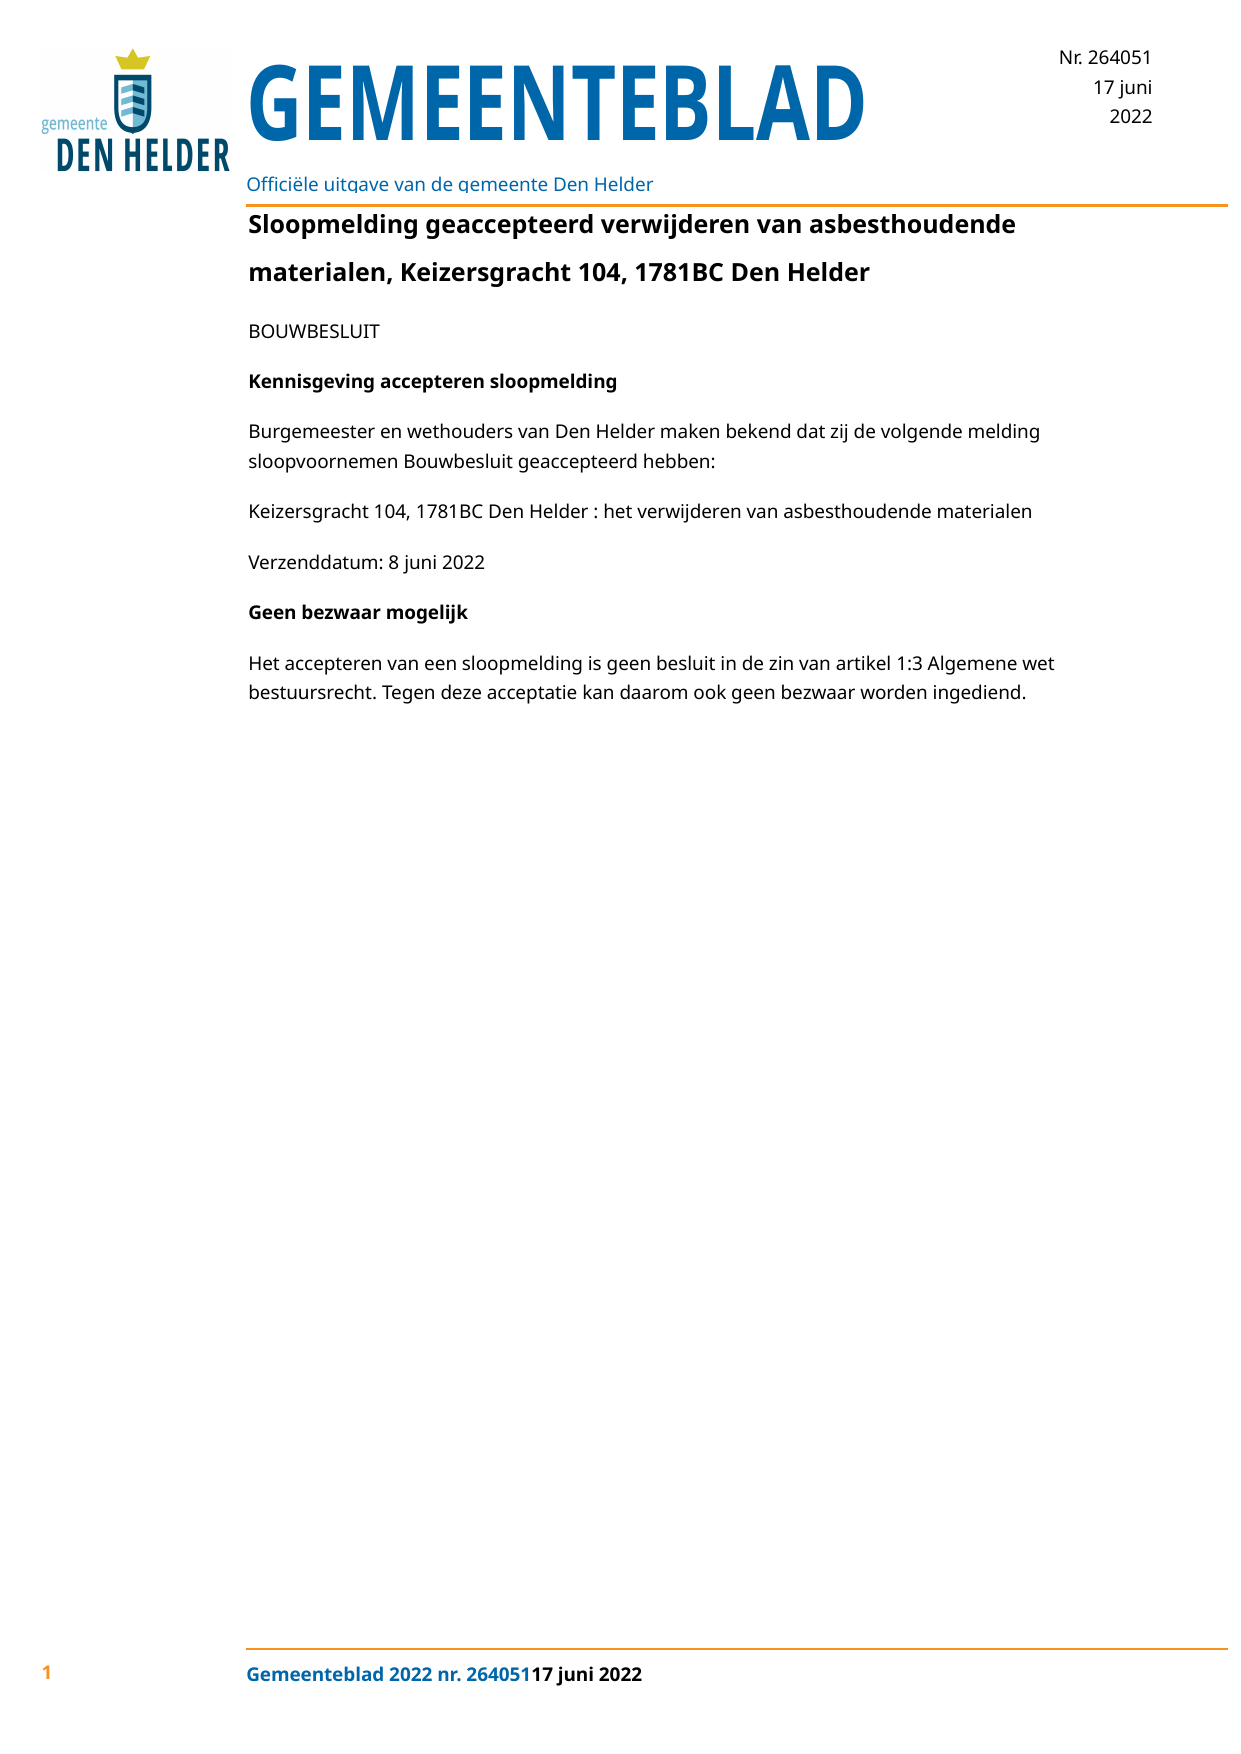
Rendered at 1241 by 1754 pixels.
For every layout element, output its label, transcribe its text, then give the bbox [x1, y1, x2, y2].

text Keizersgracht 104, 1781BC Den Helder : het verwijderen van asbesthoudende materialen [248, 499, 1152, 524]
picture [182, 144, 187, 165]
text Burgemeester en wethouders van Den Helder maken bekend dat zij de volgende melding sloopvoornemen Bouwbesluit geaccepteerd hebben: [248, 419, 1152, 474]
picture [220, 160, 224, 172]
picture [63, 144, 68, 165]
picture [130, 157, 135, 172]
picture [41, 47, 231, 172]
text Het accepteren van een sloopmelding is geen besluit in de zin van artikel 1:3 Algemene wet bestuursrecht. Tegen deze acceptatie kan daarom ook geen bezwaar worden ingediend. [248, 650, 1152, 705]
text Kennisgeving accepteren sloopmelding [248, 368, 1152, 394]
text Geen bezwaar mogelijk [248, 599, 1152, 625]
text Verzenddatum: 8 juni 2022 [248, 549, 1152, 575]
text BOUWBESLUIT [248, 318, 1152, 344]
text Sloopmelding geaccepteerd verwijderen van asbesthoudende materialen, Keizersgracht 104, 1781BC Den Helder [248, 207, 1152, 288]
picture [100, 154, 106, 172]
